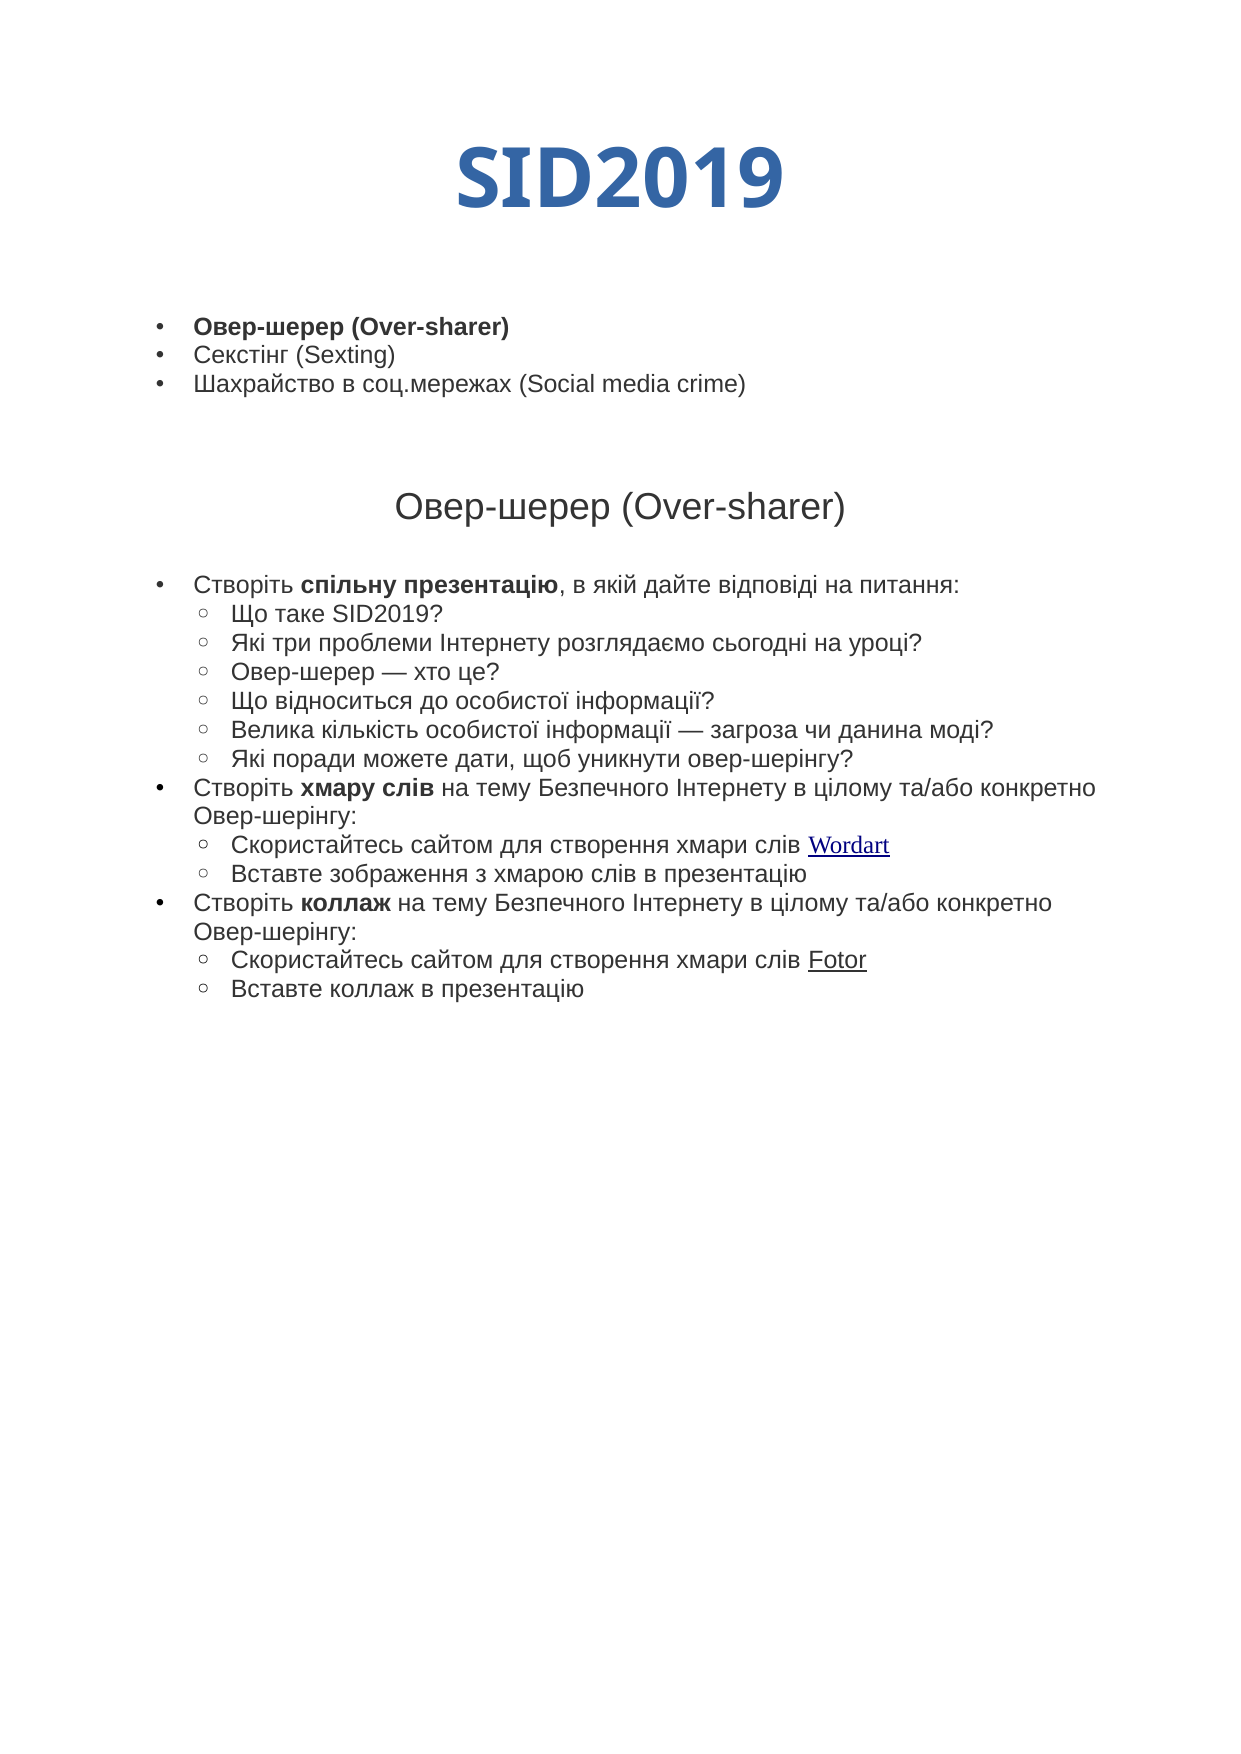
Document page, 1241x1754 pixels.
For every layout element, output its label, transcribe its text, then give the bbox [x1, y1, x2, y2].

list Велика кількість особистої інформації — загроза чи данина моді? [193, 715, 1122, 744]
list Вставте зображення з хмарою слів в презентацію [193, 859, 1122, 888]
list Вставте коллаж в презентацію [193, 974, 1122, 1003]
list Створіть коллаж на тему Безпечного Інтернету в цілому та/або конкретно Овер-шерінгу: [156, 888, 1122, 945]
list Овер-шерер (Over-sharer) [156, 311, 1122, 340]
list Секстінг (Sexting) [156, 340, 1122, 369]
text SID2019 [118, 118, 1122, 232]
list Скористайтесь сайтом для створення хмари слів Fotor [193, 945, 1122, 974]
list Які поради можете дати, щоб уникнути овер-шерінгу? [193, 744, 1122, 772]
list Шахрайство в соц.мережах (Social media crime) [156, 369, 1122, 398]
list Створіть спільну презентацію, в якій дайте відповіді на питання: [156, 571, 1122, 599]
list Що таке SID2019? [193, 599, 1122, 628]
list Створіть хмару слів на тему Безпечного Інтернету в цілому та/або конкретно Овер-шерінгу: [156, 772, 1122, 830]
list Скористайтесь сайтом для створення хмари слів Wordart [193, 830, 1122, 859]
list Що відноситься до особистої інформації? [193, 686, 1122, 715]
list Які три проблеми Інтернету розглядаємо сьогодні на уроці? [193, 628, 1122, 657]
text Овер-шерер (Over-sharer) [118, 484, 1122, 527]
list Овер-шерер — хто це? [193, 657, 1122, 686]
